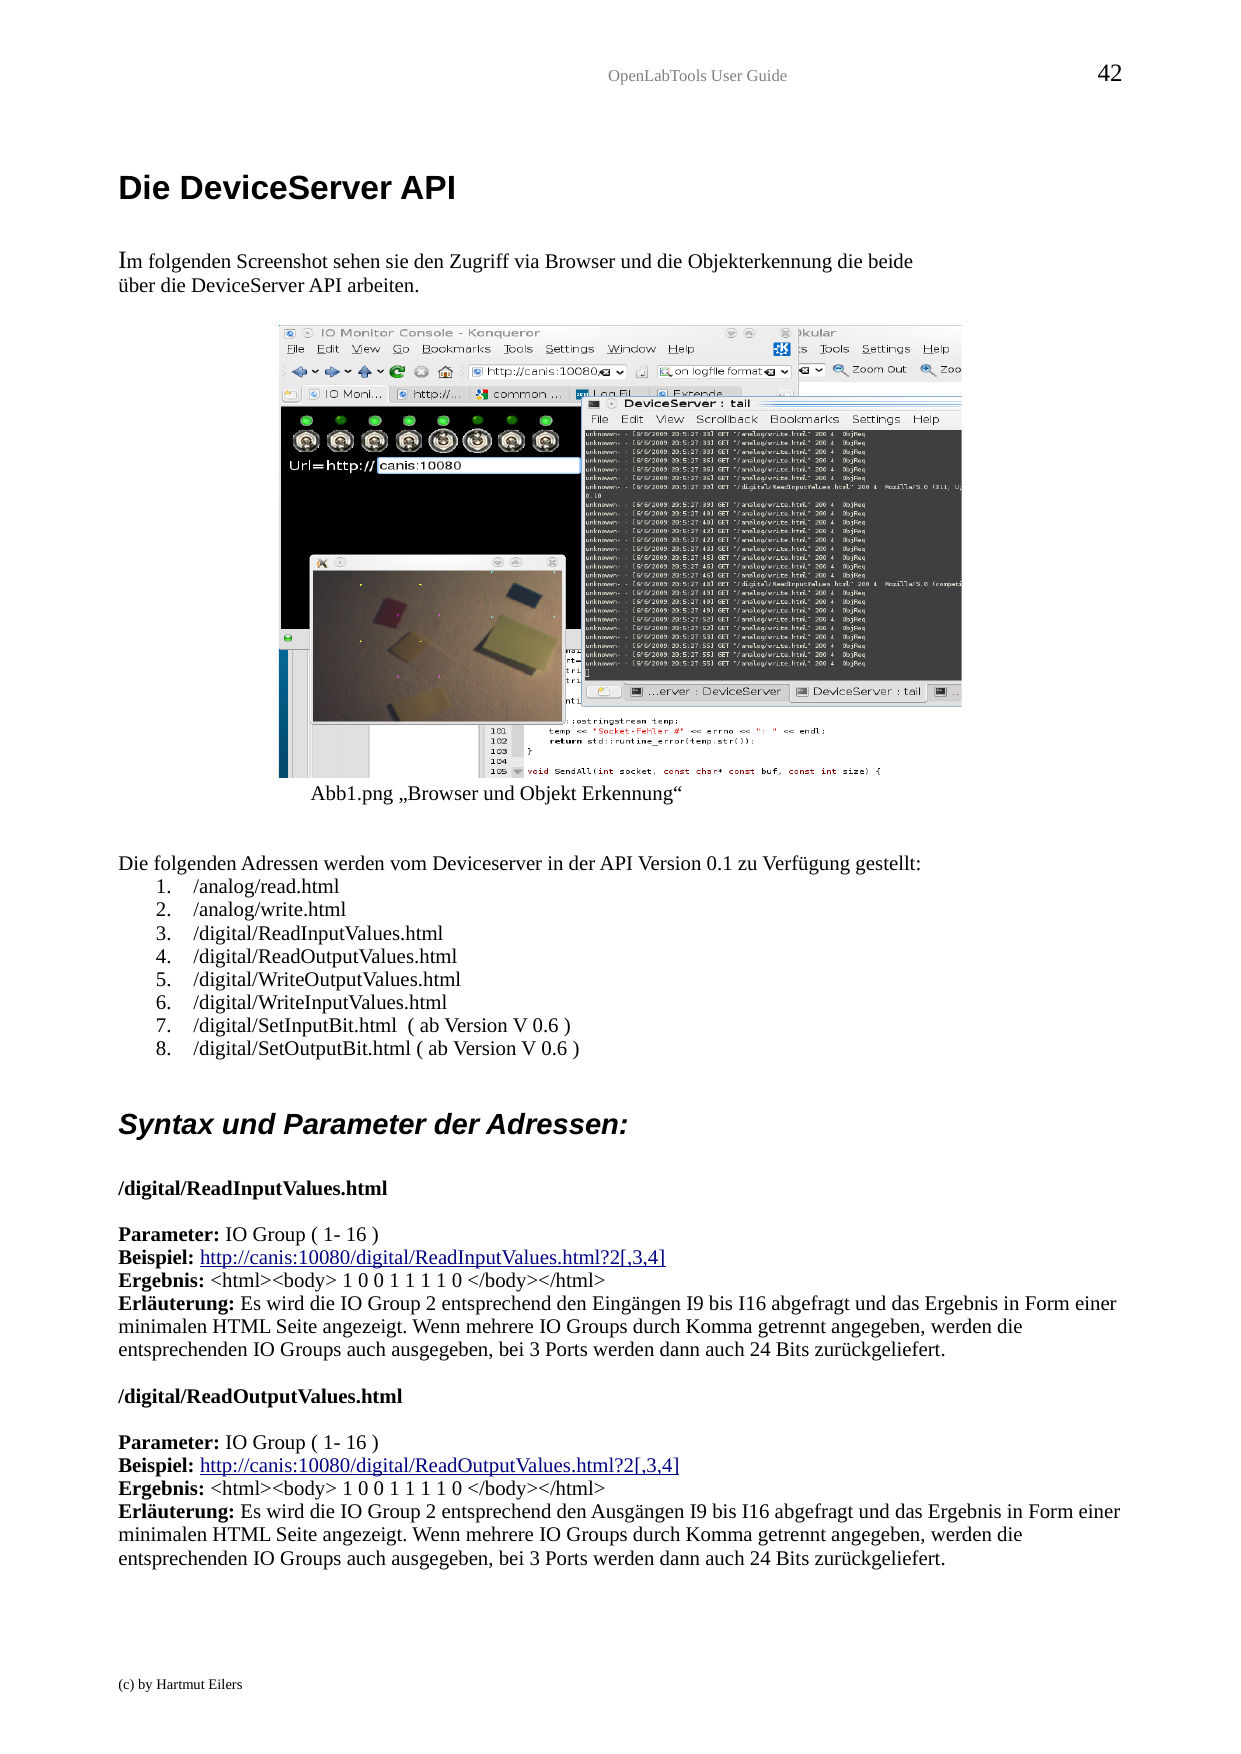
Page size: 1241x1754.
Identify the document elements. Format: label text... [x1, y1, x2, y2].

text /digital/ReadOutputValues.html [118, 1384, 1122, 1408]
text Parameter: IO Group ( 1- 16 ) [118, 1431, 1122, 1454]
text Abb1.png „Browser und Objekt Erkennung“ [118, 741, 1122, 806]
text Beispiel: http://canis:10080/digital/ReadInputValues.html?2[,3,4] [118, 1246, 1122, 1269]
text über die DeviceServer API arbeiten. [118, 274, 1122, 297]
list /digital/ReadInputValues.html [156, 921, 1122, 944]
text Parameter: IO Group ( 1- 16 ) [118, 1223, 1122, 1246]
text Erläuterung: Es wird die IO Group 2 entsprechend den Eingängen I9 bis I16 abgefragt und das Ergebnis in Form einer minimalen HTML Seite angezeigt. Wenn mehrere IO Groups durch Komma getrennt angegeben, werden die entsprechenden IO Groups auch ausgegeben, bei 3 Ports werden dann auch 24 Bits zurückgeliefert. [118, 1292, 1122, 1361]
text Ergebnis: <html><body> 1 0 0 1 1 1 1 0 </body></html> [118, 1269, 1122, 1292]
subtitle Syntax und Parameter der Adressen: [118, 1108, 1122, 1141]
list /digital/WriteOutputValues.html [156, 968, 1122, 991]
text Die folgenden Adressen werden vom Deviceserver in der API Version 0.1 zu Verfügung gestellt: [118, 852, 1122, 875]
list /digital/SetOutputBit.html ( ab Version V 0.6 ) [156, 1037, 1122, 1060]
text /digital/ReadInputValues.html [118, 1176, 1122, 1199]
picture [278, 325, 962, 778]
text Erläuterung: Es wird die IO Group 2 entsprechend den Ausgängen I9 bis I16 abgefragt und das Ergebnis in Form einer minimalen HTML Seite angezeigt. Wenn mehrere IO Groups durch Komma getrennt angegeben, werden die entsprechenden IO Groups auch ausgegeben, bei 3 Ports werden dann auch 24 Bits zurückgeliefert. [118, 1500, 1122, 1569]
list /digital/WriteInputValues.html [156, 991, 1122, 1014]
list /analog/read.html [156, 875, 1122, 898]
text Im folgenden Screenshot sehen sie den Zugriff via Browser und die Objekterkennung die beide [118, 247, 1122, 274]
list /analog/write.html [156, 898, 1122, 921]
text Ergebnis: <html><body> 1 0 0 1 1 1 1 0 </body></html> [118, 1477, 1122, 1500]
list /digital/SetInputBit.html ( ab Version V 0.6 ) [156, 1014, 1122, 1037]
text Beispiel: http://canis:10080/digital/ReadOutputValues.html?2[,3,4] [118, 1454, 1122, 1477]
list /digital/ReadOutputValues.html [156, 944, 1122, 968]
subtitle Die DeviceServer API [118, 169, 1122, 206]
